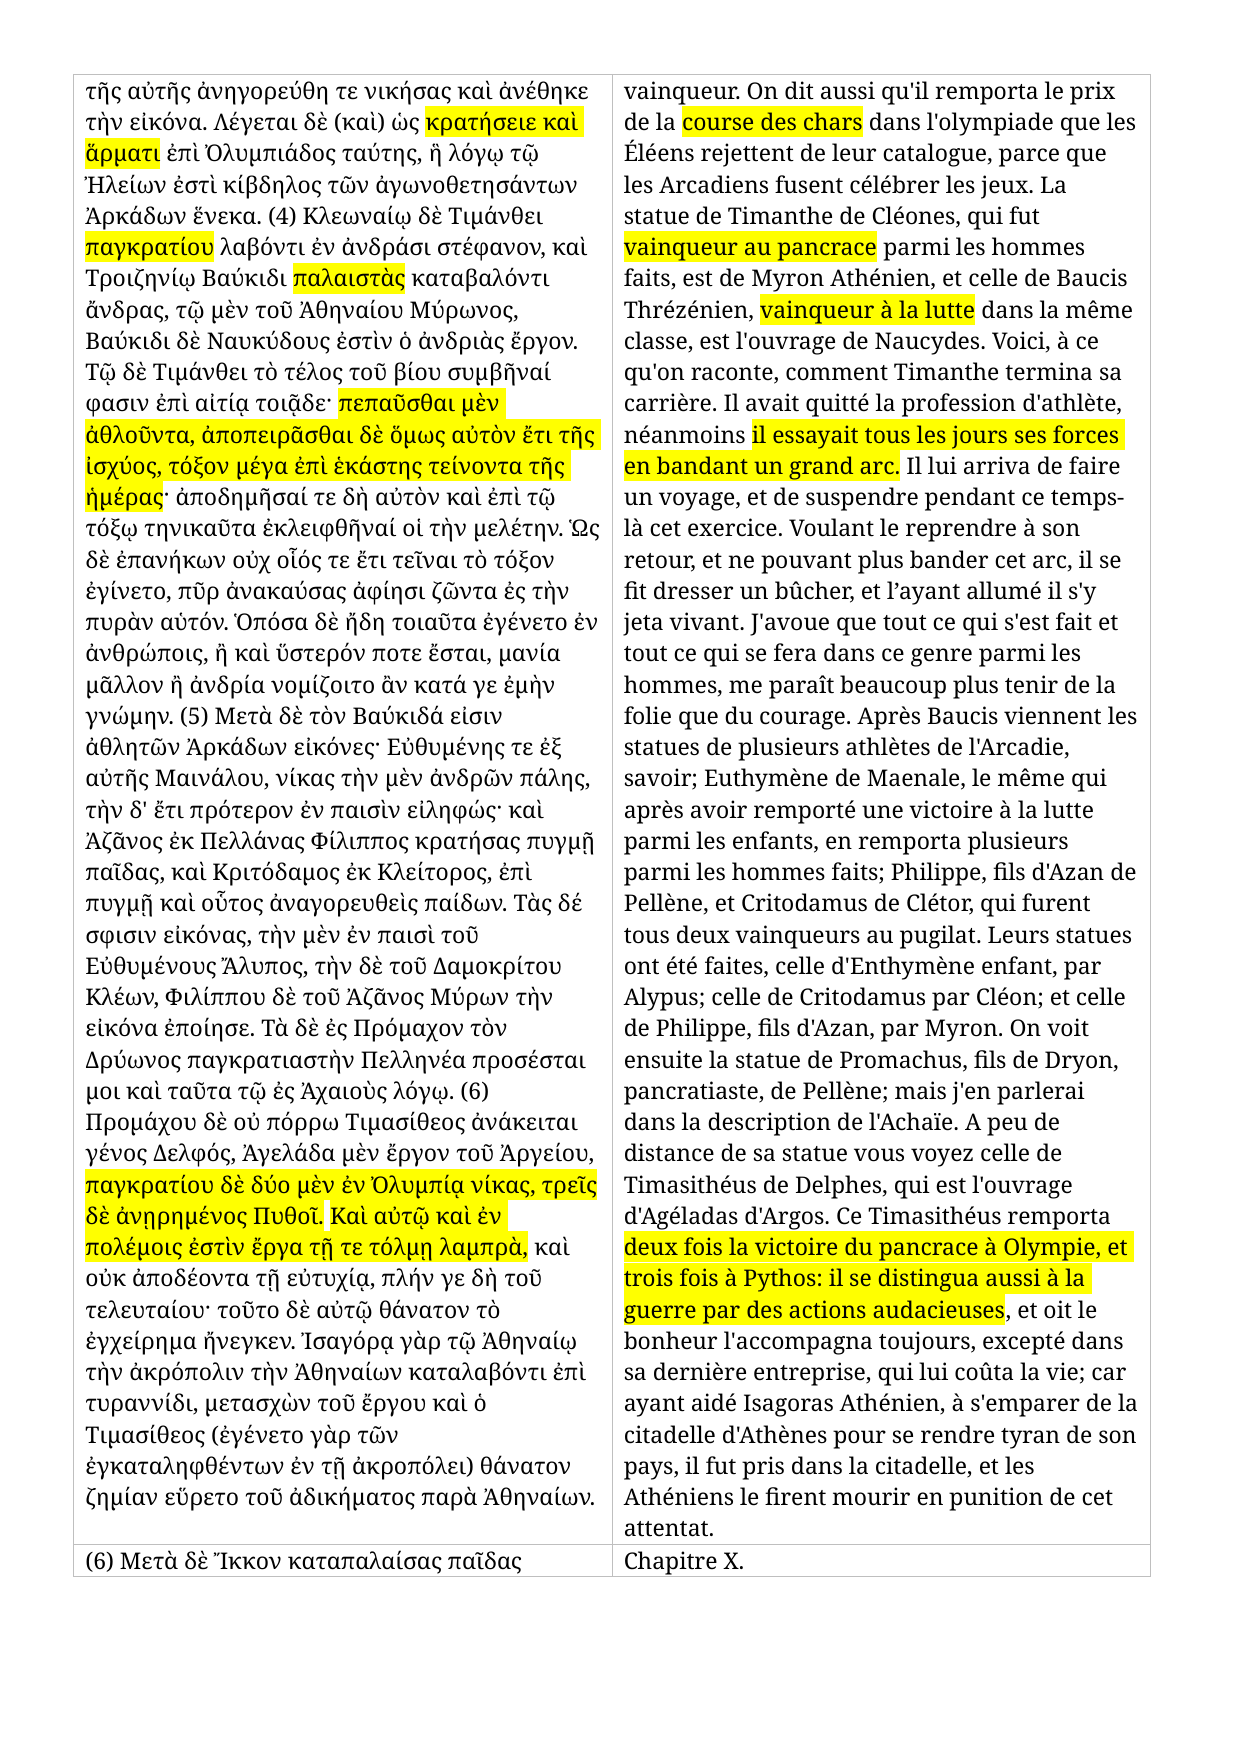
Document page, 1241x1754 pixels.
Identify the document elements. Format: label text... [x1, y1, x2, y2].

table_cell vainqueur. On dit aussi qu'il remporta le prix de la course des chars dans l'olympiade que les Éléens rejettent de leur catalogue, parce que les Arcadiens fusent célébrer les jeux. La statue de Timanthe de Cléones, qui fut vainqueur au pancrace parmi les hommes faits, est de Myron Athénien, et celle de Baucis Thrézénien, vainqueur à la lutte dans la même classe, est l'ouvrage de Naucydes. Voici, à ce qu'on raconte, comment Timanthe termina sa carrière. Il avait quitté la profession d'athlète, néanmoins il essayait tous les jours ses forces en bandant un grand arc. Il lui arriva de faire un voyage, et de suspendre pendant ce temps-là cet exercice. Voulant le reprendre à son retour, et ne pouvant plus bander cet arc, il se fit dresser un bûcher, et l’ayant allumé il s'y jeta vivant. J'avoue que tout ce qui s'est fait et tout ce qui se fera dans ce genre parmi les hommes, me paraît beaucoup plus tenir de la folie que du courage. Après Baucis viennent les statues de plusieurs athlètes de l'Arcadie, savoir; Euthymène de Maenale, le même qui après avoir remporté une victoire à la lutte parmi les enfants, en remporta plusieurs parmi les hommes faits; Philippe, fils d'Azan de Pellène, et Critodamus de Clétor, qui furent tous deux vainqueurs au pugilat. Leurs statues ont été faites, celle d'Enthymène enfant, par Alypus; celle de Critodamus par Cléon; et celle de Philippe, fils d'Azan, par Myron. On voit ensuite la statue de Promachus, fils de Dryon, pancratiaste, de Pellène; mais j'en parlerai dans la description de l'Achaïe. A peu de distance de sa statue vous voyez celle de Timasithéus de Delphes, qui est l'ouvrage d'Agéladas d'Argos. Ce Timasithéus remporta deux fois la victoire du pancrace à Olympie, et trois fois à Pythos: il se distingua aussi à la guerre par des actions audacieuses, et oit le bonheur l'accompagna toujours, excepté dans sa dernière entreprise, qui lui coûta la vie; car ayant aidé Isagoras Athénien, à s'emparer de la citadelle d'Athènes pour se rendre tyran de son pays, il fut pris dans la citadelle, et les Athéniens le firent mourir en punition de cet attentat. [613, 75, 1150, 1544]
table_cell Chapitre X. [613, 1545, 1150, 1576]
table_cell (6) Μετὰ δὲ Ἴκκον καταπαλαίσας παῖδας [74, 1545, 612, 1576]
table_cell τῆς αὐτῆς ἀνηγορεύθη τε νικήσας καὶ ἀνέθηκε τὴν εἰκόνα. Λέγεται δὲ (καὶ) ὡς κρατήσειε καὶ ἅρματι ἐπὶ Ὀλυμπιάδος ταύτης, ἣ λόγῳ τῷ Ἠλείων ἐστὶ κίβδηλος τῶν ἀγωνοθετησάντων Ἀρκάδων ἕνεκα. (4) Κλεωναίῳ δὲ Τιμάνθει παγκρατίου λαβόντι ἐν ἀνδράσι στέφανον, καὶ Τροιζηνίῳ Βαύκιδι παλαιστὰς καταβαλόντι ἄνδρας, τῷ μὲν τοῦ Ἀθηναίου Μύρωνος, Βαύκιδι δὲ Ναυκύδους ἐστὶν ὁ ἀνδριὰς ἔργον. Τῷ δὲ Τιμάνθει τὸ τέλος τοῦ βίου συμβῆναί φασιν ἐπὶ αἰτίᾳ τοιᾷδε· πεπαῦσθαι μὲν ἀθλοῦντα, ἀποπειρᾶσθαι δὲ ὅμως αὐτὸν ἔτι τῆς ἰσχύος, τόξον μέγα ἐπὶ ἑκάστης τείνοντα τῆς ἡμέρας· ἀποδημῆσαί τε δὴ αὐτὸν καὶ ἐπὶ τῷ τόξῳ τηνικαῦτα ἐκλειφθῆναί οἱ τὴν μελέτην. Ὡς δὲ ἐπανήκων οὐχ οἷός τε ἔτι τεῖναι τὸ τόξον ἐγίνετο, πῦρ ἀνακαύσας ἀφίησι ζῶντα ἐς τὴν πυρὰν αὑτόν. Ὁπόσα δὲ ἤδη τοιαῦτα ἐγένετο ἐν ἀνθρώποις, ἢ καὶ ὕστερόν ποτε ἔσται, μανία μᾶλλον ἢ ἀνδρία νομίζοιτο ἂν κατά γε ἐμὴν γνώμην. (5) Μετὰ δὲ τὸν Βαύκιδά εἰσιν ἀθλητῶν Ἀρκάδων εἰκόνες· Εὐθυμένης τε ἐξ αὐτῆς Μαινάλου, νίκας τὴν μὲν ἀνδρῶν πάλης, τὴν δ' ἔτι πρότερον ἐν παισὶν εἰληφώς· καὶ Ἀζᾶνος ἐκ Πελλάνας Φίλιππος κρατήσας πυγμῇ παῖδας, καὶ Κριτόδαμος ἐκ Κλείτορος, ἐπὶ πυγμῇ καὶ οὗτος ἀναγορευθεὶς παίδων. Τὰς δέ σφισιν εἰκόνας, τὴν μὲν ἐν παισὶ τοῦ Εὐθυμένους Ἄλυπος, τὴν δὲ τοῦ Δαμοκρίτου Κλέων, Φιλίππου δὲ τοῦ Ἀζᾶνος Μύρων τὴν εἰκόνα ἐποίησε. Τὰ δὲ ἐς Πρόμαχον τὸν Δρύωνος παγκρατιαστὴν Πελληνέα προσέσται μοι καὶ ταῦτα τῷ ἐς Ἀχαιοὺς λόγῳ. (6) Προμάχου δὲ οὐ πόρρω Τιμασίθεος ἀνάκειται γένος Δελφός, Ἀγελάδα μὲν ἔργον τοῦ Ἀργείου, παγκρατίου δὲ δύο μὲν ἐν Ὀλυμπίᾳ νίκας, τρεῖς δὲ ἀνῃρημένος Πυθοῖ. Καὶ αὐτῷ καὶ ἐν πολέμοις ἐστὶν ἔργα τῇ τε τόλμῃ λαμπρὰ, καὶ οὐκ ἀποδέοντα τῇ εὐτυχίᾳ, πλήν γε δὴ τοῦ τελευταίου· τοῦτο δὲ αὐτῷ θάνατον τὸ ἐγχείρημα ἤνεγκεν. Ἰσαγόρᾳ γὰρ τῷ Ἀθηναίῳ τὴν ἀκρόπολιν τὴν Ἀθηναίων καταλαβόντι ἐπὶ τυραννίδι, μετασχὼν τοῦ ἔργου καὶ ὁ Τιμασίθεος (ἐγένετο γὰρ τῶν ἐγκαταληφθέντων ἐν τῇ ἀκροπόλει) θάνατον ζημίαν εὕρετο τοῦ ἀδικήματος παρὰ Ἀθηναίων. [74, 75, 612, 1544]
